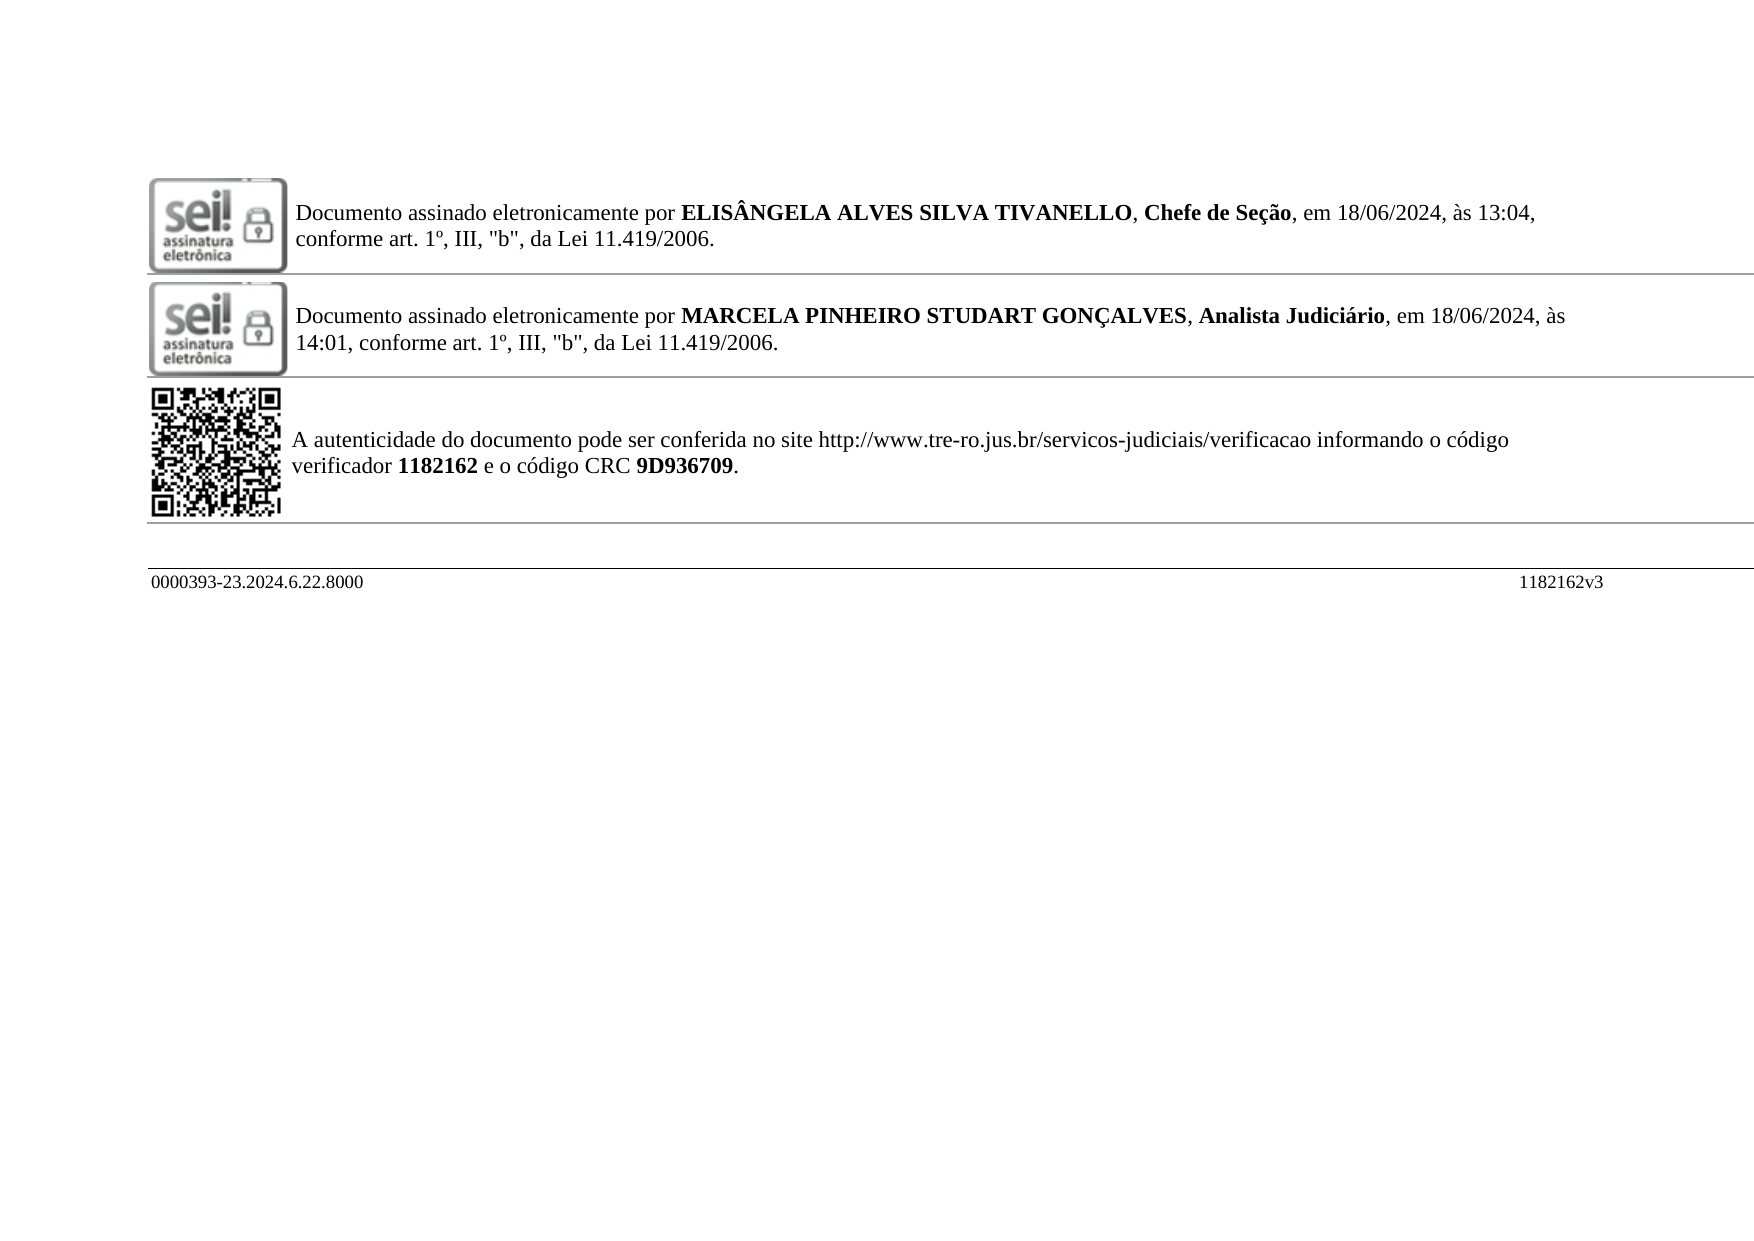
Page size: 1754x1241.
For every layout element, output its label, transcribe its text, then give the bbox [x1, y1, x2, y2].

table_header Documento assinado eletronicamente por MARCELA PINHEIRO STUDART GONÇALVES, Analista Judiciário, em 18/06/2024, às 14:01, conforme art. 1º, III, "b", da Lei 11.419/2006. [294, 280, 1606, 376]
table_header 0000393-23.2024.6.22.8000 [148, 569, 877, 596]
table_header 1182162v3 [877, 569, 1606, 596]
table_header [148, 280, 294, 376]
table_header [148, 177, 294, 273]
table_header [148, 384, 290, 521]
table_header Documento assinado eletronicamente por ELISÂNGELA ALVES SILVA TIVANELLO, Chefe de Seção, em 18/06/2024, às 13:04, conforme art. 1º, III, "b", da Lei 11.419/2006. [294, 177, 1606, 273]
table_header A autenticidade do documento pode ser conferida no site http://www.tre-ro.jus.br/servicos-judiciais/verificacao informando o código verificador 1182162 e o código CRC 9D936709. [290, 384, 1606, 521]
